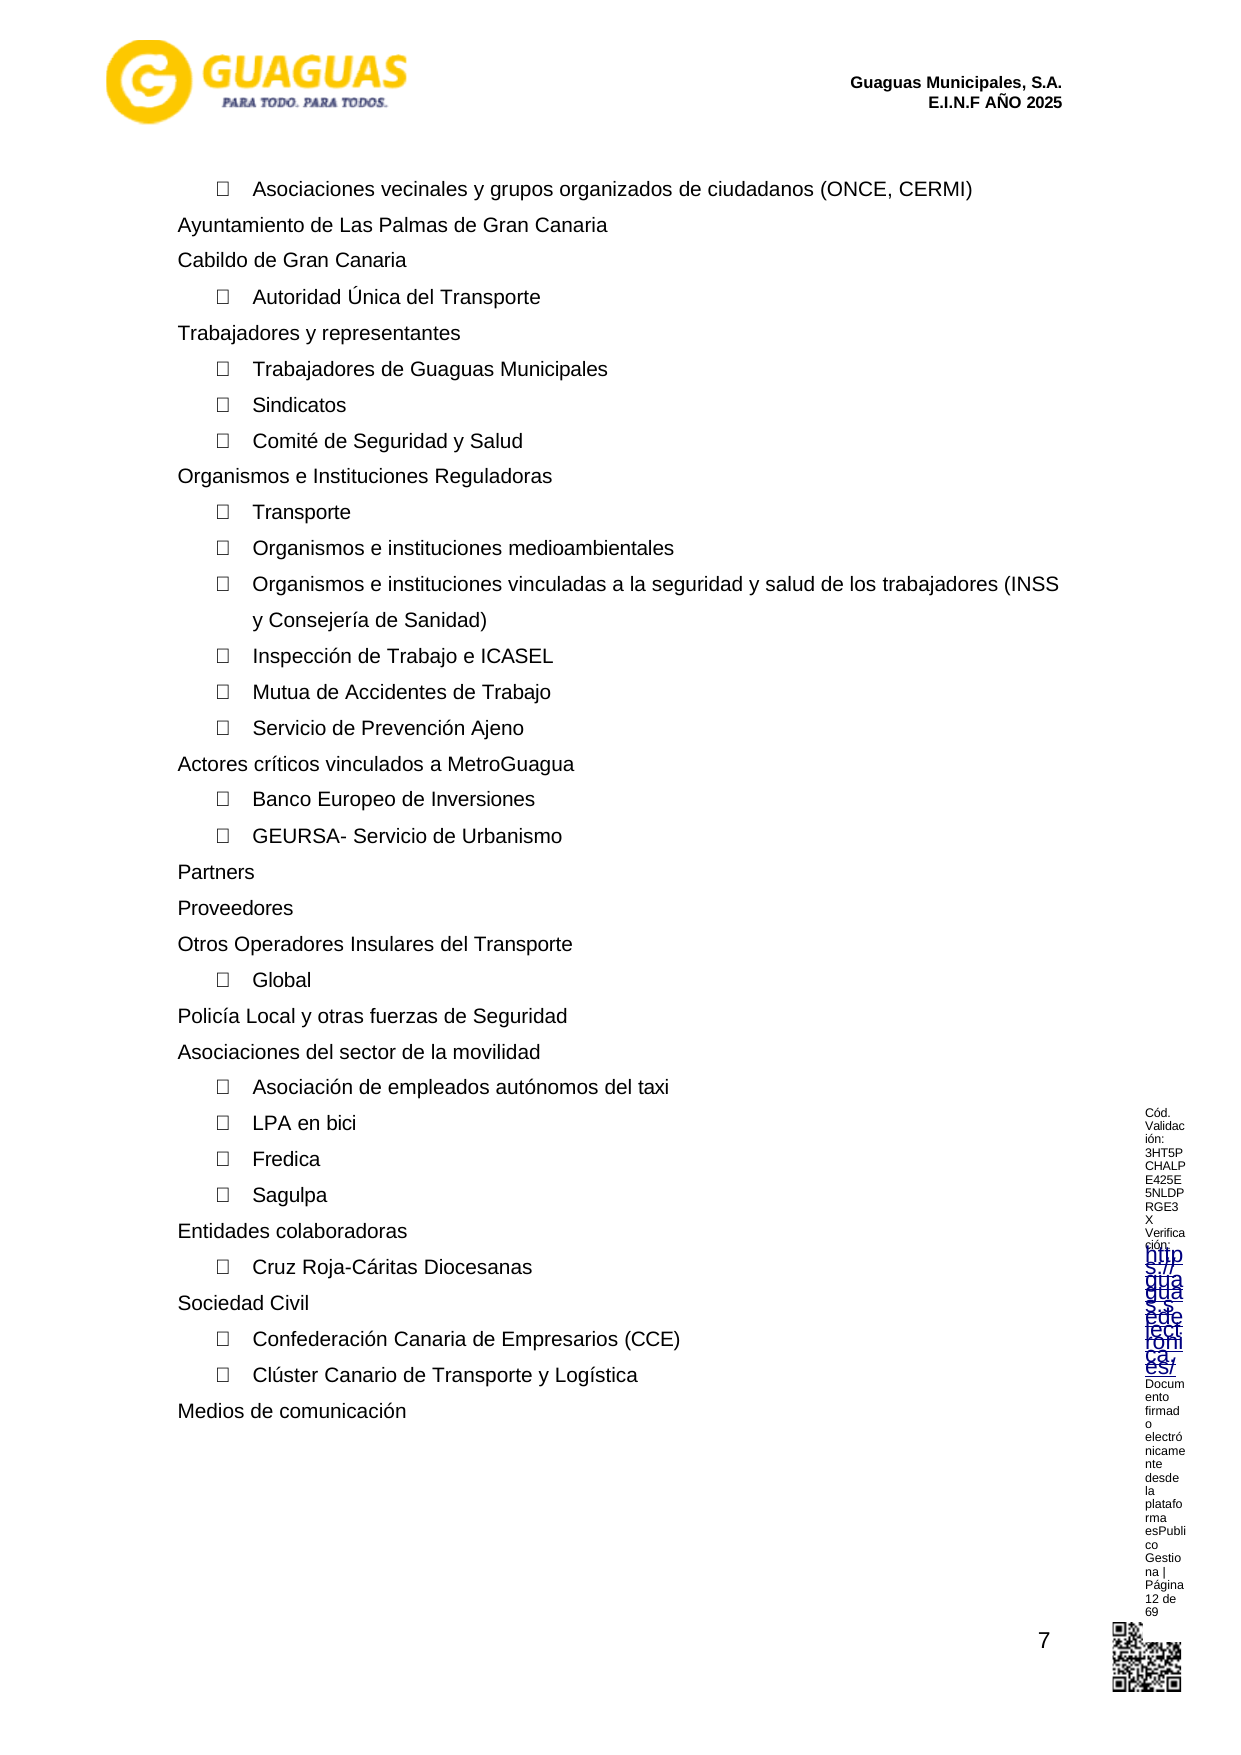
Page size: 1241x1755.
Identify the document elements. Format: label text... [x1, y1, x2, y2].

text  Organismos e instituciones vinculadas a la seguridad y salud de los trabajadores (INSS y Consejería de Sanidad) [215, 572, 1064, 632]
text  Trabajadores de Guaguas Municipales [215, 357, 1203, 381]
text  Autoridad Única del Transporte Trabajadores y representantes [177, 285, 541, 344]
text  Sindicatos [215, 392, 1203, 416]
text  Asociación de empleados autónomos del taxi [215, 1075, 1203, 1099]
text Cód. Validación: 3HT5PCHALPE425E5NLDPRGE3X [1145, 1106, 1186, 1227]
text [1143, 1105, 1186, 1642]
text  Fredica [215, 1147, 1143, 1171]
text Cabildo de Gran Canaria [177, 249, 1203, 273]
text Proveedores [177, 896, 1203, 920]
text  Banco Europeo de Inversiones [215, 788, 1203, 812]
text  Transporte [215, 500, 1203, 524]
text Verificación: https://guaguas.sedelectronica.es/ [1145, 1227, 1186, 1377]
text  Organismos e instituciones medioambientales [215, 536, 1203, 560]
text [1186, 1147, 1203, 1171]
text  Servicio de Prevención Ajeno Actores críticos vinculados a MetroGuagua [177, 716, 575, 776]
text  Global [215, 967, 1203, 991]
text  Cruz Roja-Cáritas Diocesanas Sociedad Civil [177, 1255, 533, 1315]
text Documento firmado electrónicamente desde la plataforma esPublico Gestiona | Página 12 de 69 [1145, 1377, 1186, 1619]
text [1186, 1111, 1203, 1135]
text  Sagulpa Entidades colaboradoras [177, 1183, 408, 1243]
text  Inspección de Trabajo e ICASEL [215, 644, 1203, 668]
text Policía Local y otras fuerzas de Seguridad Asociaciones del sector de la movilidad [177, 1003, 630, 1063]
text Otros Operadores Insulares del Transporte [177, 932, 1203, 956]
text  GEURSA- Servicio de Urbanismo Partners [177, 824, 564, 884]
text  Asociaciones vecinales y grupos organizados de ciudadanos (ONCE, CERMI) Ayuntamiento de Las Palmas de Gran Canaria [177, 177, 973, 237]
text  LPA en bici [215, 1111, 1143, 1135]
text  Mutua de Accidentes de Trabajo [215, 680, 1203, 704]
text  Comité de Seguridad y Salud Organismos e Instituciones Reguladoras [177, 428, 553, 488]
text  Confederación Canaria de Empresarios (CCE) [215, 1327, 1143, 1351]
text  Clúster Canario de Transporte y Logística Medios de comunicación [177, 1363, 638, 1423]
